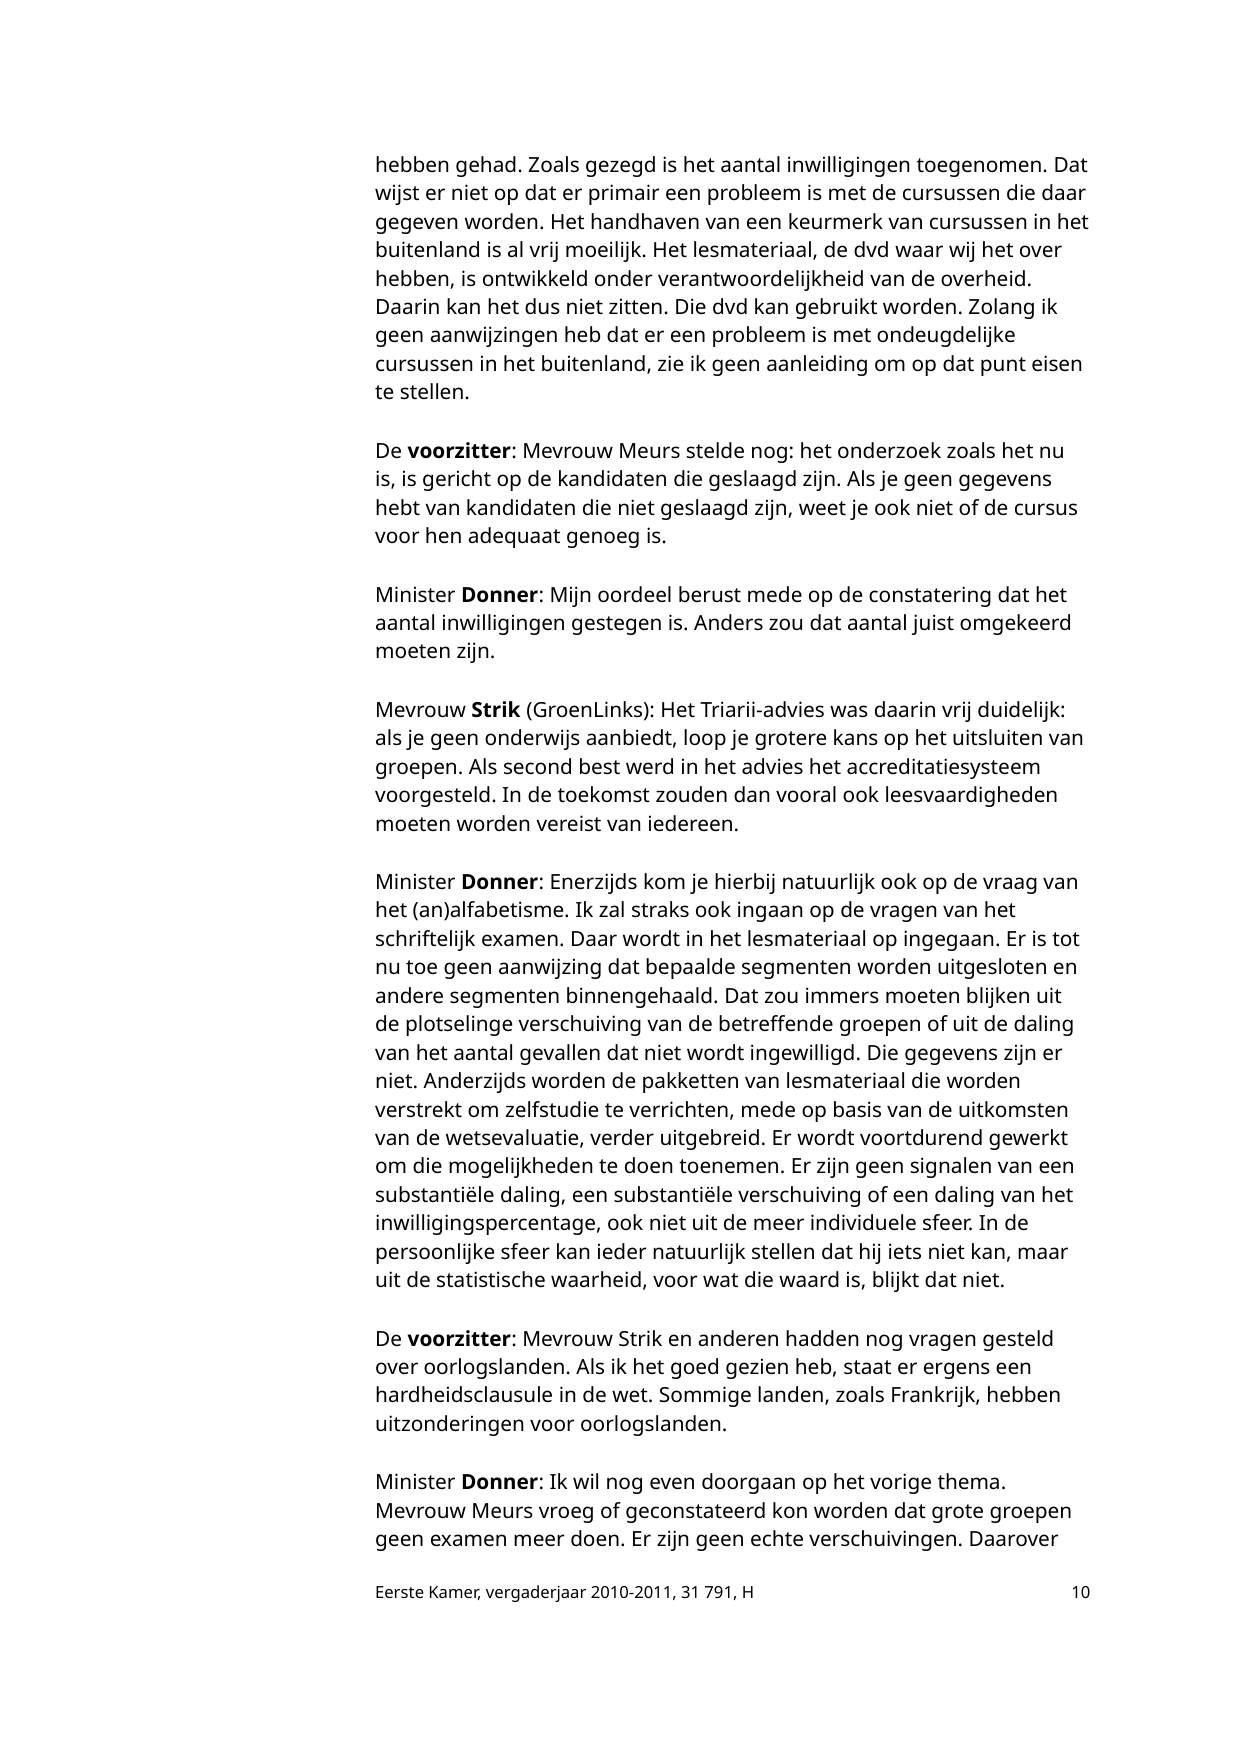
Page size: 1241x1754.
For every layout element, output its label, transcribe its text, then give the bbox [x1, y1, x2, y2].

text Minister Donner: Mijn oordeel berust mede op de constatering dat het aantal inwilligingen gestegen is. Anders zou dat aantal juist omgekeerd moeten zijn. [375, 580, 1090, 665]
text De voorzitter: Mevrouw Meurs stelde nog: het onderzoek zoals het nu is, is gericht op de kandidaten die geslaagd zijn. Als je geen gegevens hebt van kandidaten die niet geslaagd zijn, weet je ook niet of de cursus voor hen adequaat genoeg is. [375, 436, 1090, 550]
text Minister Donner: Ik wil nog even doorgaan op het vorige thema. Mevrouw Meurs vroeg of geconstateerd kon worden dat grote groepen geen examen meer doen. Er zijn geen echte verschuivingen. Daarover [375, 1467, 1090, 1553]
text De voorzitter: Mevrouw Strik en anderen hadden nog vragen gesteld over oorlogslanden. Als ik het goed gezien heb, staat er ergens een hardheidsclausule in de wet. Sommige landen, zoals Frankrijk, hebben uitzonderingen voor oorlogslanden. [375, 1324, 1090, 1437]
text hebben gehad. Zoals gezegd is het aantal inwilligingen toegenomen. Dat wijst er niet op dat er primair een probleem is met de cursussen die daar gegeven worden. Het handhaven van een keurmerk van cursussen in het buitenland is al vrij moeilijk. Het lesmateriaal, de dvd waar wij het over hebben, is ontwikkeld onder verantwoordelijkheid van de overheid. Daarin kan het dus niet zitten. Die dvd kan gebruikt worden. Zolang ik geen aanwijzingen heb dat er een probleem is met ondeugdelijke cursussen in het buitenland, zie ik geen aanleiding om op dat punt eisen te stellen. [375, 150, 1090, 406]
text Minister Donner: Enerzijds kom je hierbij natuurlijk ook op de vraag van het (an)alfabetisme. Ik zal straks ook ingaan op de vragen van het schriftelijk examen. Daar wordt in het lesmateriaal op ingegaan. Er is tot nu toe geen aanwijzing dat bepaalde segmenten worden uitgesloten en andere segmenten binnengehaald. Dat zou immers moeten blijken uit de plotselinge verschuiving van de betreffende groepen of uit de daling van het aantal gevallen dat niet wordt ingewilligd. Die gegevens zijn er niet. Anderzijds worden de pakketten van lesmateriaal die worden verstrekt om zelfstudie te verrichten, mede op basis van de uitkomsten van de wetsevaluatie, verder uitgebreid. Er wordt voortdurend gewerkt om die mogelijkheden te doen toenemen. Er zijn geen signalen van een substantiële daling, een substantiële verschuiving of een daling van het inwilligingspercentage, ook niet uit de meer individuele sfeer. In de persoonlijke sfeer kan ieder natuurlijk stellen dat hij iets niet kan, maar uit de statistische waarheid, voor wat die waard is, blijkt dat niet. [375, 867, 1090, 1294]
text Mevrouw Strik (GroenLinks): Het Triarii-advies was daarin vrij duidelijk: als je geen onderwijs aanbiedt, loop je grotere kans op het uitsluiten van groepen. Als second best werd in het advies het accreditatiesysteem voorgesteld. In de toekomst zouden dan vooral ook leesvaardigheden moeten worden vereist van iedereen. [375, 695, 1090, 837]
